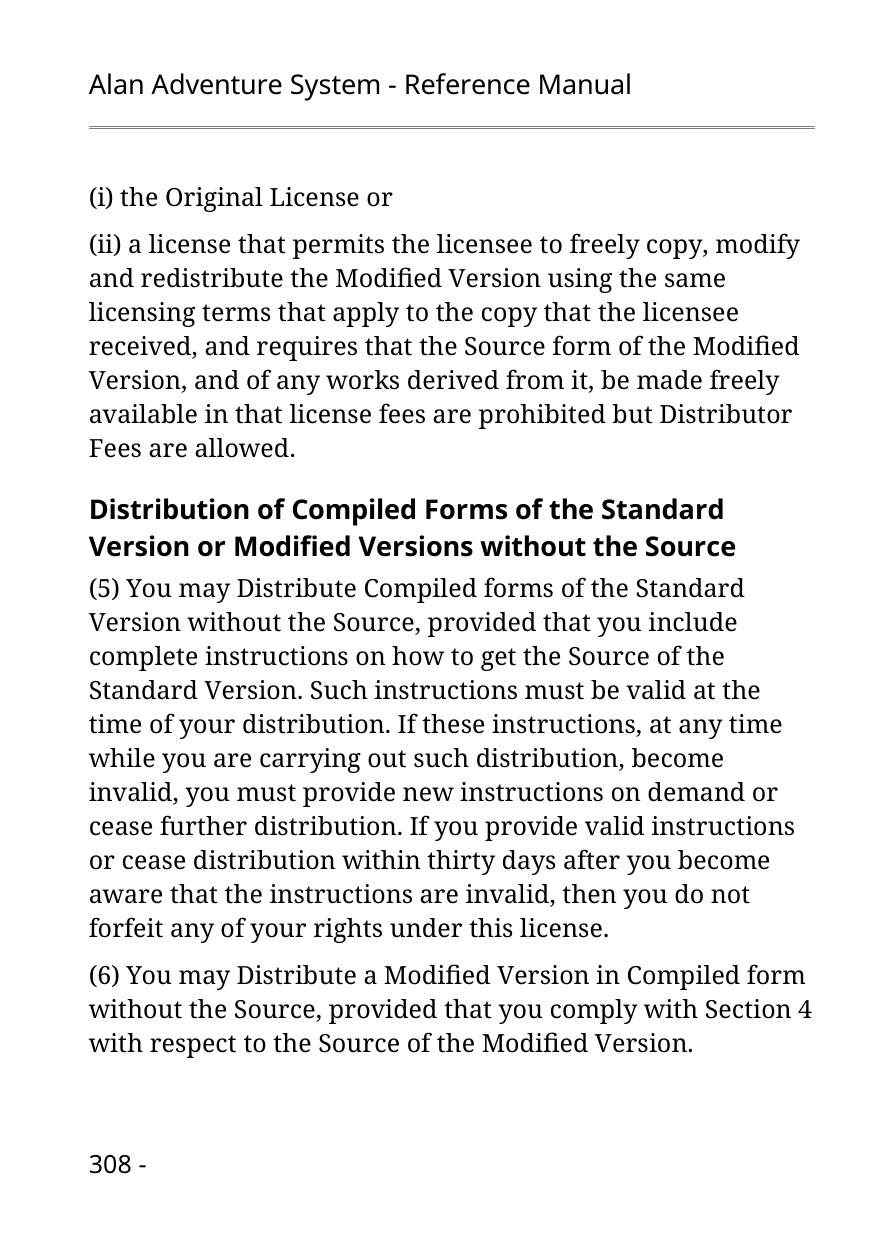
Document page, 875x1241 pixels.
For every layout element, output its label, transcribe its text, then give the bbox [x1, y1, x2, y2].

text (6) You may Distribute a Modified Version in Compiled form without the Source, provided that you comply with Section 4 with respect to the Source of the Modified Version. [88, 958, 815, 1060]
subtitle Distribution of Compiled Forms of the Standard Version or Modified Versions without the Source [88, 490, 815, 564]
text (i) the Original License or [88, 180, 815, 214]
text (5) You may Distribute Compiled forms of the Standard Version without the Source, provided that you include complete instructions on how to get the Source of the Standard Version. Such instructions must be valid at the time of your distribution. If these instructions, at any time while you are carrying out such distribution, become invalid, you must provide new instructions on demand or cease further distribution. If you provide valid instructions or cease distribution within thirty days after you become aware that the instructions are invalid, then you do not forfeit any of your rights under this license. [88, 571, 815, 945]
text (ii) a license that permits the licensee to freely copy, modify and redistribute the Modified Version using the same licensing terms that apply to the copy that the licensee received, and requires that the Source form of the Modified Version, and of any works derived from it, be made freely available in that license fees are prohibited but Distributor Fees are allowed. [88, 227, 815, 465]
